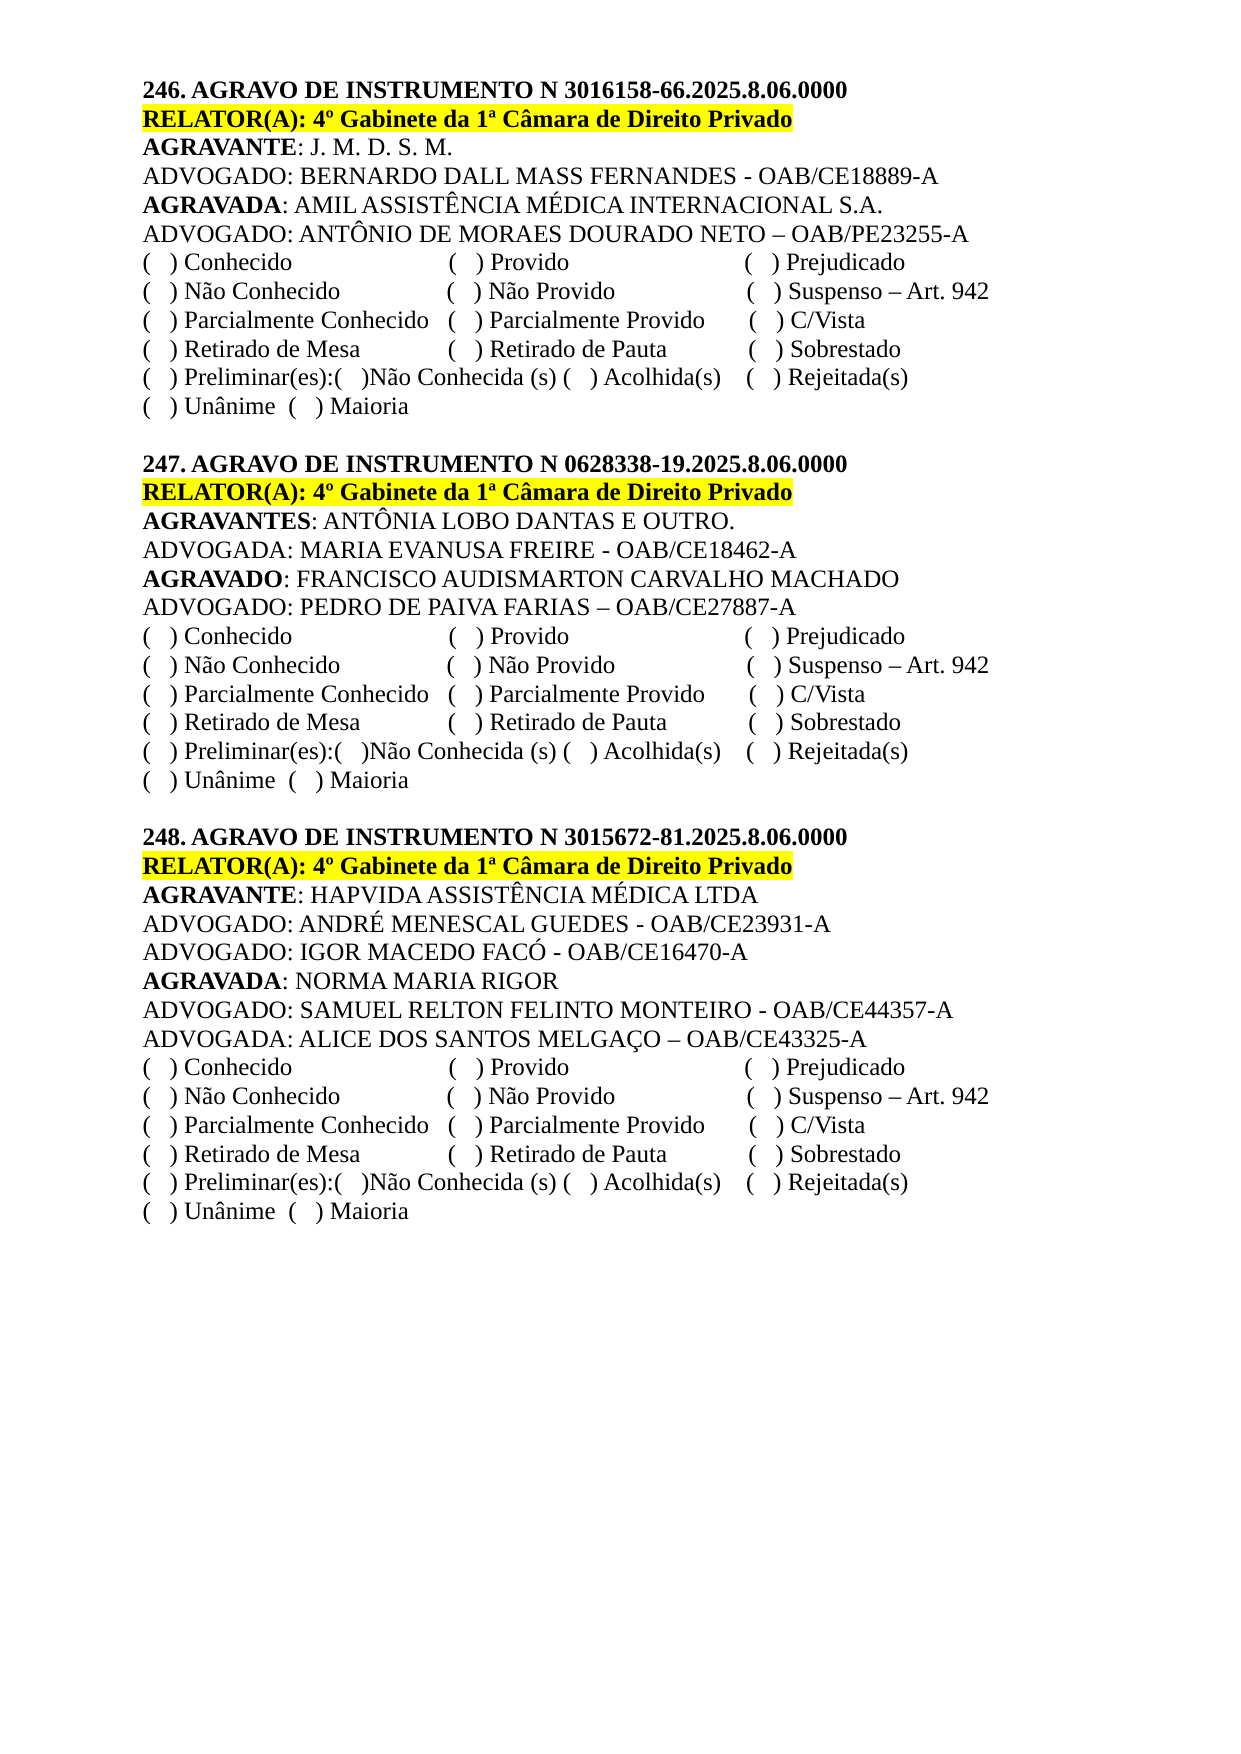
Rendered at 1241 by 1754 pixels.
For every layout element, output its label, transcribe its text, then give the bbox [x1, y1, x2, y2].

text ( ) Unânime ( ) Maioria 248. AGRAVO DE INSTRUMENTO N 3015672-81.2025.8.06.0000 RELATOR(A): 4º Gabinete da 1ª Câmara de Direito Privado AGRAVANTE: HAPVIDA ASSISTÊNCIA MÉDICA LTDA ADVOGADO: ANDRÉ MENESCAL GUEDES - OAB/CE23931-A ADVOGADO: IGOR MACEDO FACÓ - OAB/CE16470-A AGRAVADA: NORMA MARIA RIGOR ADVOGADO: SAMUEL RELTON FELINTO MONTEIRO - OAB/CE44357-A ADVOGADA: ALICE DOS SANTOS MELGAÇO – OAB/CE43325-A [142, 765, 1141, 1052]
text ( ) Unânime ( ) Maioria [142, 1196, 1141, 1282]
text ( ) Preliminar(es):( )Não Conhecida (s) ( ) Acolhida(s) ( ) Rejeitada(s) [142, 362, 1158, 391]
text ( ) Conhecido ( ) Provido ( ) Prejudicado [142, 621, 1141, 650]
text ( ) Parcialmente Conhecido ( ) Parcialmente Provido ( ) C/Vista [142, 305, 1158, 334]
text 246. AGRAVO DE INSTRUMENTO N 3016158-66.2025.8.06.0000 RELATOR(A): 4º Gabinete da 1ª Câmara de Direito Privado AGRAVANTE: J. M. D. S. M. ADVOGADO: BERNARDO DALL MASS FERNANDES - OAB/CE18889-A AGRAVADA: AMIL ASSISTÊNCIA MÉDICA INTERNACIONAL S.A. ADVOGADO: ANTÔNIO DE MORAES DOURADO NETO – OAB/PE23255-A [142, 75, 1141, 247]
text ( ) Conhecido ( ) Provido ( ) Prejudicado [142, 247, 1141, 276]
text ( ) Preliminar(es):( )Não Conhecida (s) ( ) Acolhida(s) ( ) Rejeitada(s) [142, 736, 1158, 765]
text ( ) Retirado de Mesa ( ) Retirado de Pauta ( ) Sobrestado [142, 707, 1158, 736]
text ( ) Conhecido ( ) Provido ( ) Prejudicado [142, 1052, 1141, 1081]
text ( ) Retirado de Mesa ( ) Retirado de Pauta ( ) Sobrestado [142, 1139, 1158, 1167]
text ( ) Preliminar(es):( )Não Conhecida (s) ( ) Acolhida(s) ( ) Rejeitada(s) [142, 1167, 1158, 1196]
text ( ) Retirado de Mesa ( ) Retirado de Pauta ( ) Sobrestado [142, 334, 1158, 362]
text ( ) Parcialmente Conhecido ( ) Parcialmente Provido ( ) C/Vista [142, 679, 1158, 707]
text ( ) Não Conhecido ( ) Não Provido ( ) Suspenso – Art. 942 [142, 1081, 1158, 1110]
text ( ) Não Conhecido ( ) Não Provido ( ) Suspenso – Art. 942 [142, 650, 1158, 679]
text ( ) Não Conhecido ( ) Não Provido ( ) Suspenso – Art. 942 [142, 276, 1158, 305]
text ( ) Unânime ( ) Maioria 247. AGRAVO DE INSTRUMENTO N 0628338-19.2025.8.06.0000 RELATOR(A): 4º Gabinete da 1ª Câmara de Direito Privado AGRAVANTES: ANTÔNIA LOBO DANTAS E OUTRO. ADVOGADA: MARIA EVANUSA FREIRE - OAB/CE18462-A AGRAVADO: FRANCISCO AUDISMARTON CARVALHO MACHADO ADVOGADO: PEDRO DE PAIVA FARIAS – OAB/CE27887-A [142, 391, 1141, 621]
text ( ) Parcialmente Conhecido ( ) Parcialmente Provido ( ) C/Vista [142, 1110, 1158, 1139]
